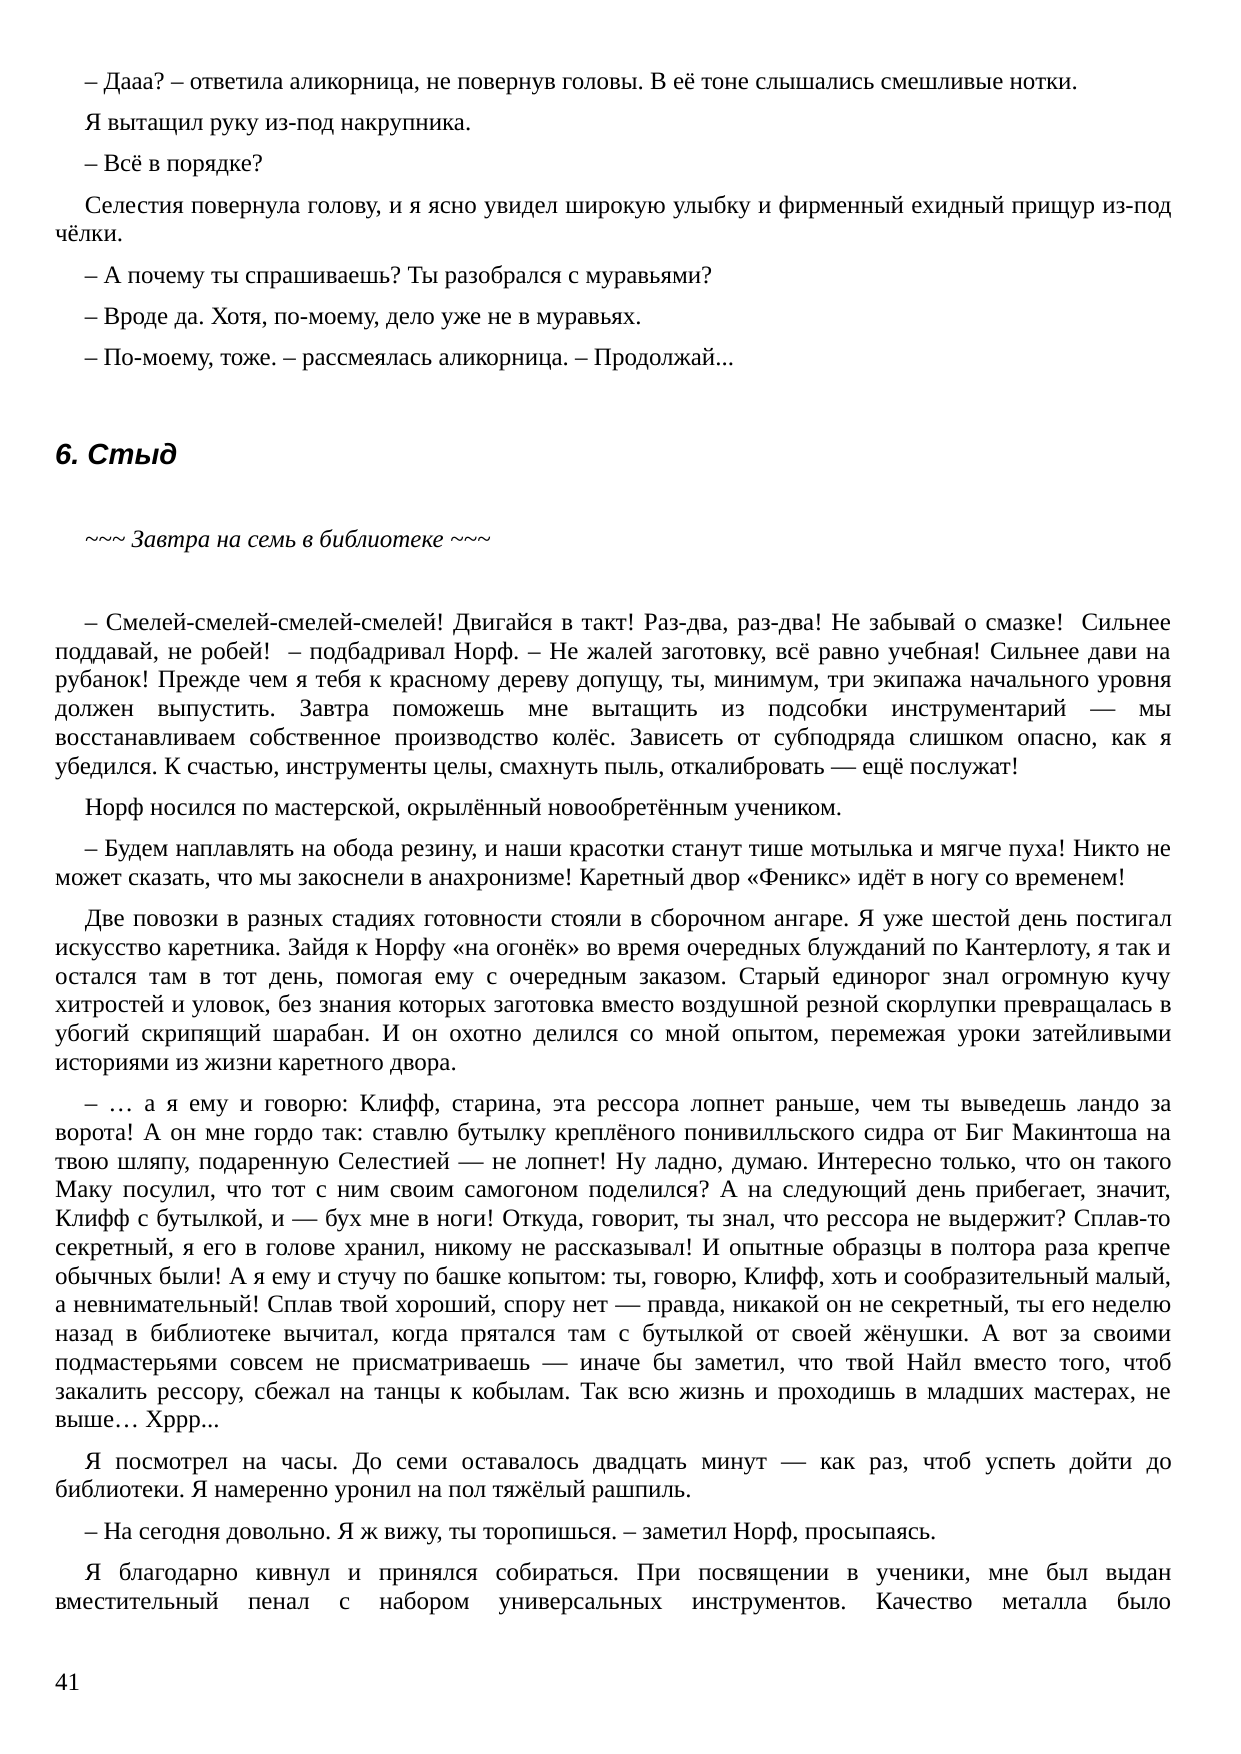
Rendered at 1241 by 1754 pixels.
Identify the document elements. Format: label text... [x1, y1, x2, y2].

text Селестия повернула голову, и я ясно увидел широкую улыбку и фирменный ехидный прищур из-под чёлки. [55, 190, 1173, 247]
text – … а я ему и говорю: Клифф, старина, эта рессора лопнет раньше, чем ты выведешь ландо за ворота! А он мне гордо так: ставлю бутылку креплёного понивилльского сидра от Биг Макинтоша на твою шляпу, подаренную Селестией — не лопнет! Ну ладно, думаю. Интересно только, что он такого Маку посулил, что тот с ним своим самогоном поделился? А на следующий день прибегает, значит, Клифф с бутылкой, и — бух мне в ноги! Откуда, говорит, ты знал, что рессора не выдержит? Сплав-то секретный, я его в голове хранил, никому не рассказывал! И опытные образцы в полтора раза крепче обычных были! А я ему и стучу по башке копытом: ты, говорю, Клифф, хоть и сообразительный малый, а невнимательный! Сплав твой хороший, спору нет — правда, никакой он не секретный, ты его неделю назад в библиотеке вычитал, когда прятался там с бутылкой от своей жёнушки. А вот за своими подмастерьями совсем не присматриваешь — иначе бы заметил, что твой Найл вместо того, чтоб закалить рессору, сбежал на танцы к кобылам. Так всю жизнь и проходишь в младших мастерах, не выше… Хррр... [55, 1088, 1173, 1433]
text – Смелей-смелей-смелей-смелей! Двигайся в такт! Раз-два, раз-два! Не забывай о смазке! Сильнее поддавай, не робей! – подбадривал Норф. – Не жалей заготовку, всё равно учебная! Сильнее дави на рубанок! Прежде чем я тебя к красному дереву допущу, ты, минимум, три экипажа начального уровня должен выпустить. Завтра поможешь мне вытащить из подсобки инструментарий — мы восстанавливаем собственное производство колёс. Зависеть от субподряда слишком опасно, как я убедился. К счастью, инструменты целы, смахнуть пыль, откалибровать — ещё послужат! [55, 607, 1173, 779]
text ~~~ Завтра на семь в библиотеке ~~~ [55, 524, 1173, 553]
text – А почему ты спрашиваешь? Ты разобрался с муравьями? [55, 260, 1173, 288]
text Две повозки в разных стадиях готовности стояли в сборочном ангаре. Я уже шестой день постигал искусство каретника. Зайдя к Норфу «на огонёк» во время очередных блужданий по Кантерлоту, я так и остался там в тот день, помогая ему с очередным заказом. Старый единорог знал огромную кучу хитростей и уловок, без знания которых заготовка вместо воздушной резной скорлупки превращалась в убогий скрипящий шарабан. И он охотно делился со мной опытом, перемежая уроки затейливыми историями из жизни каретного двора. [55, 903, 1173, 1076]
text – По-моему, тоже. – рассмеялась аликорница. – Продолжай... [55, 342, 1173, 371]
text – Будем наплавлять на обода резину, и наши красотки станут тише мотылька и мягче пуха! Никто не может сказать, что мы закоснели в анахронизме! Каретный двор «Феникс» идёт в ногу со временем! [55, 833, 1173, 891]
text – На сегодня довольно. Я ж вижу, ты торопишься. – заметил Норф, просыпаясь. [55, 1516, 1173, 1544]
text – Всё в порядке? [55, 148, 1173, 177]
text – Дааа? – ответила аликорница, не повернув головы. В её тоне слышались смешливые нотки. [55, 66, 1173, 95]
subtitle 6. Стыд [55, 437, 1173, 471]
text Я посмотрел на часы. До семи оставалось двадцать минут — как раз, чтоб успеть дойти до библиотеки. Я намеренно уронил на пол тяжёлый рашпиль. [55, 1446, 1173, 1503]
text – Вроде да. Хотя, по-моему, дело уже не в муравьях. [55, 301, 1173, 330]
text Я благодарно кивнул и принялся собираться. При посвящении в ученики, мне был выдан вместительный пенал с набором универсальных инструментов. Качество металла было [55, 1557, 1173, 1614]
text Я вытащил руку из-под накрупника. [55, 107, 1173, 136]
text Норф носился по мастерской, окрылённый новообретённым учеником. [55, 792, 1173, 821]
